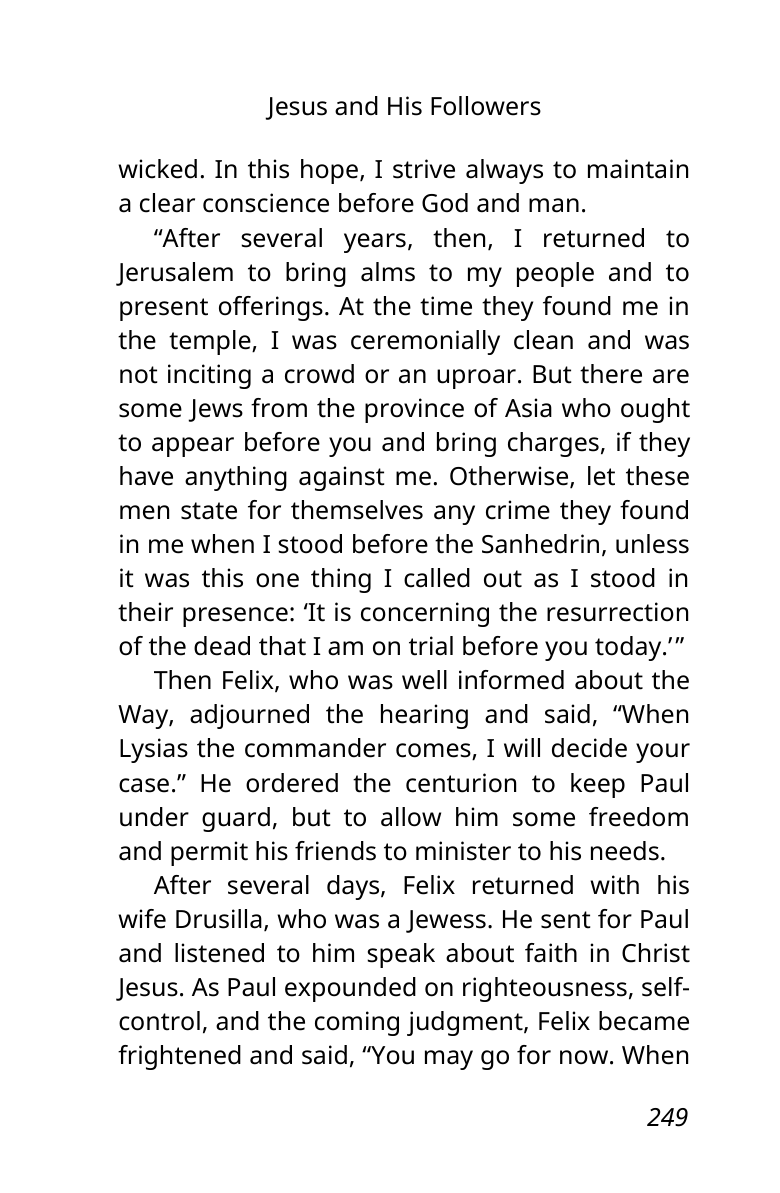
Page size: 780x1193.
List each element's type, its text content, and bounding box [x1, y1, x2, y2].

text Then Felix, who was well informed about the Way, adjourned the hearing and said, “When Lysias the commander comes, I will decide your case.” He ordered the centurion to keep Paul under guard, but to allow him some freedom and permit his friends to minister to his needs. [118, 663, 691, 867]
text wicked. In this hope, I strive always to maintain a clear conscience before God and man. [118, 152, 691, 220]
text After several days, Felix returned with his wife Drusilla, who was a Jewess. He sent for Paul and listened to him speak about faith in Christ Jesus. As Paul expounded on righteousness, self-control, and the coming judgment, Felix became frightened and said, “You may go for now. When [118, 867, 691, 1072]
text “After several years, then, I returned to Jerusalem to bring alms to my people and to present offerings. At the time they found me in the temple, I was ceremonially clean and was not inciting a crowd or an uproar. But there are some Jews from the province of Asia who ought to appear before you and bring charges, if they have anything against me. Otherwise, let these men state for themselves any crime they found in me when I stood before the Sanhedrin, unless it was this one thing I called out as I stood in their presence: ‘It is concerning the resurrection of the dead that I am on trial before you today.’ ” [118, 220, 691, 663]
